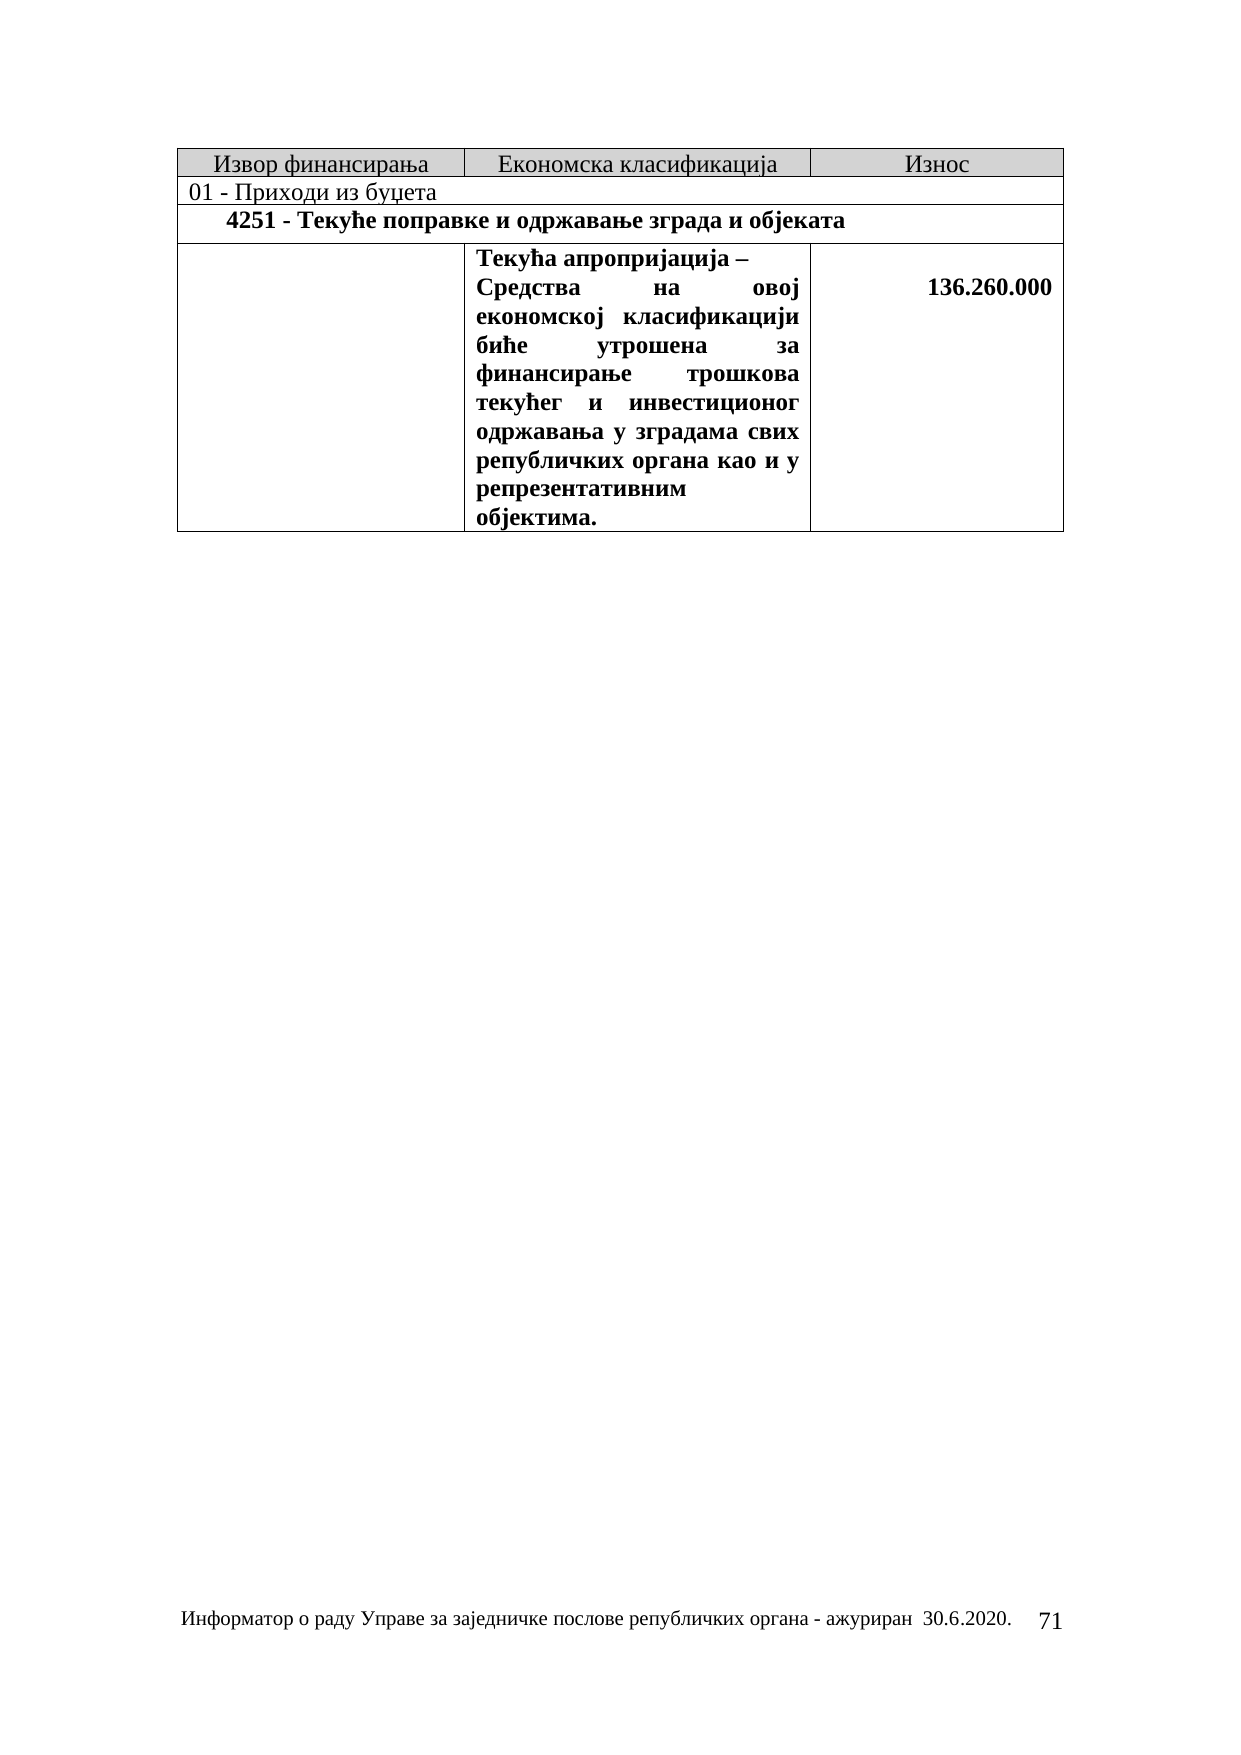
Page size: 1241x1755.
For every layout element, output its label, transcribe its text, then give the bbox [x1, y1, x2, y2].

table_cell 01 - Приходи из буџета [178, 177, 1063, 204]
table_cell 136.260.000 [811, 244, 1063, 531]
table_cell [178, 244, 464, 531]
table_header Износ [811, 149, 1063, 176]
table_cell 4251 - Текуће поправке и одржавање зграда и објеката [178, 205, 1063, 242]
table_cell Текућа апропријација – Средства на овој економској класификацији биће утрошена за финансирање трошкова текућег и инвестиционог одржавања у зградама свих републичких органа као и у репрезентативним објектима. [465, 244, 810, 531]
table_header Извор финансирања [178, 149, 464, 176]
table_header Економска класификација [465, 149, 810, 176]
